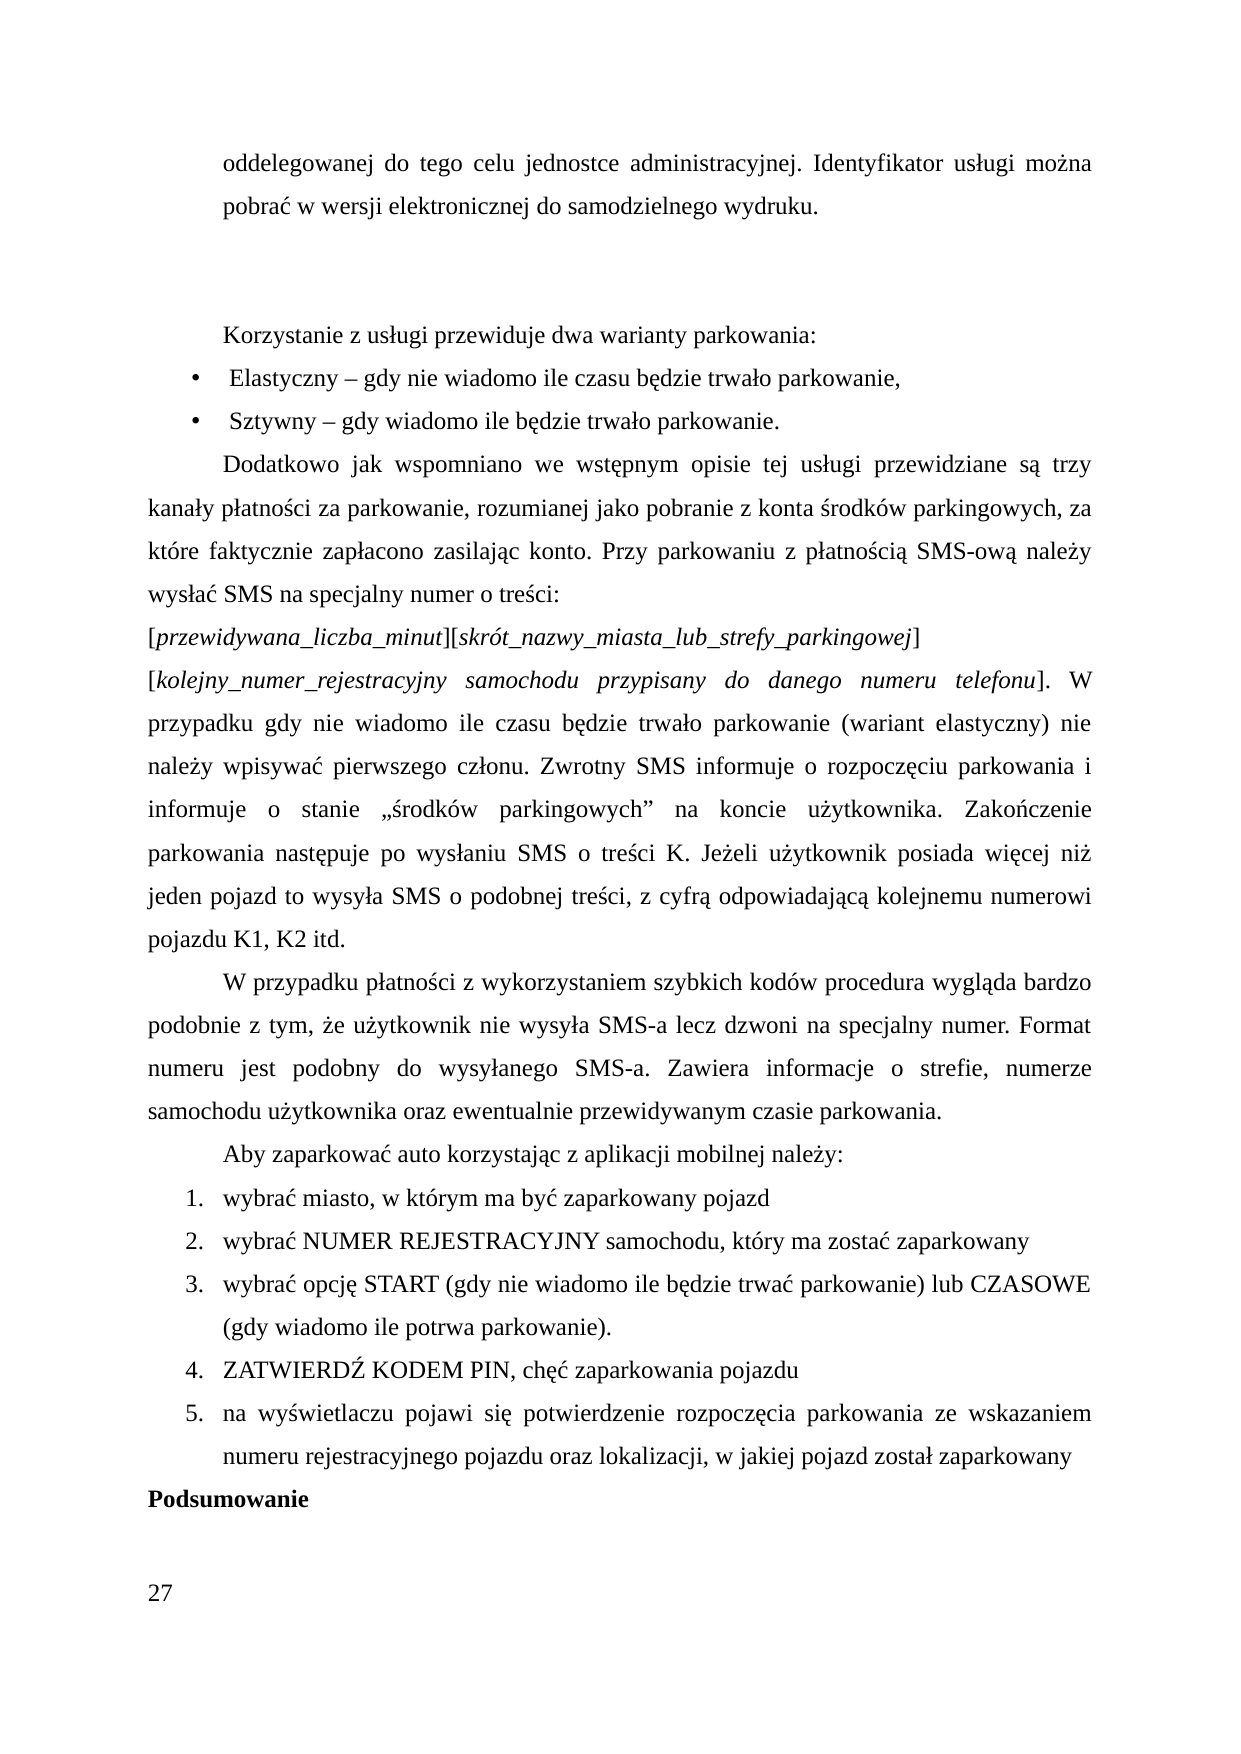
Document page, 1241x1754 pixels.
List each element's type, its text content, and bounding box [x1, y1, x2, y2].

text Korzystanie z usługi przewiduje dwa warianty parkowania: [148, 320, 1093, 349]
list na wyświetlaczu pojawi się potwierdzenie rozpoczęcia parkowania ze wskazaniem numeru rejestracyjnego pojazdu oraz lokalizacji, w jakiej pojazd został zaparkowany [185, 1398, 1093, 1470]
text [przewidywana_liczba_minut][skrót_nazwy_miasta_lub_strefy_parkingowej][kolejny_numer_rejestracyjny samochodu przypisany do danego numeru telefonu]. W przypadku gdy nie wiadomo ile czasu będzie trwało parkowanie (wariant elastyczny) nie należy wpisywać pierwszego członu. Zwrotny SMS informuje o rozpoczęciu parkowania i informuje o stanie „środków parkingowych” na koncie użytkownika. Zakończenie parkowania następuje po wysłaniu SMS o treści K. Jeżeli użytkownik posiada więcej niż jeden pojazd to wysyła SMS o podobnej treści, z cyfrą odpowiadającą kolejnemu numerowi pojazdu K1, K2 itd. [148, 622, 1093, 953]
text Podsumowanie [148, 1484, 1093, 1513]
list wybrać opcję START (gdy nie wiadomo ile będzie trwać parkowanie) lub CZASOWE (gdy wiadomo ile potrwa parkowanie). [185, 1269, 1093, 1341]
list Elastyczny – gdy nie wiadomo ile czasu będzie trwało parkowanie, [191, 363, 1093, 392]
text Dodatkowo jak wspomniano we wstępnym opisie tej usługi przewidziane są trzy kanały płatności za parkowanie, rozumianej jako pobranie z konta środków parkingowych, za które faktycznie zapłacono zasilając konto. Przy parkowaniu z płatnością SMS-ową należy wysłać SMS na specjalny numer o treści: [148, 449, 1093, 608]
list oddelegowanej do tego celu jednostce administracyjnej. Identyfikator usługi można pobrać w wersji elektronicznej do samodzielnego wydruku. [185, 148, 1093, 219]
list wybrać NUMER REJESTRACYJNY samochodu, który ma zostać zaparkowany [185, 1226, 1093, 1254]
list wybrać miasto, w którym ma być zaparkowany pojazd [185, 1183, 1093, 1211]
list ZATWIERDŹ KODEM PIN, chęć zaparkowania pojazdu [185, 1355, 1093, 1384]
text W przypadku płatności z wykorzystaniem szybkich kodów procedura wygląda bardzo podobnie z tym, że użytkownik nie wysyła SMS-a lecz dzwoni na specjalny numer. Format numeru jest podobny do wysyłanego SMS-a. Zawiera informacje o strefie, numerze samochodu użytkownika oraz ewentualnie przewidywanym czasie parkowania. [148, 967, 1093, 1125]
list Sztywny – gdy wiadomo ile będzie trwało parkowanie. [191, 406, 1093, 435]
text Aby zaparkować auto korzystając z aplikacji mobilnej należy: [148, 1139, 1093, 1168]
